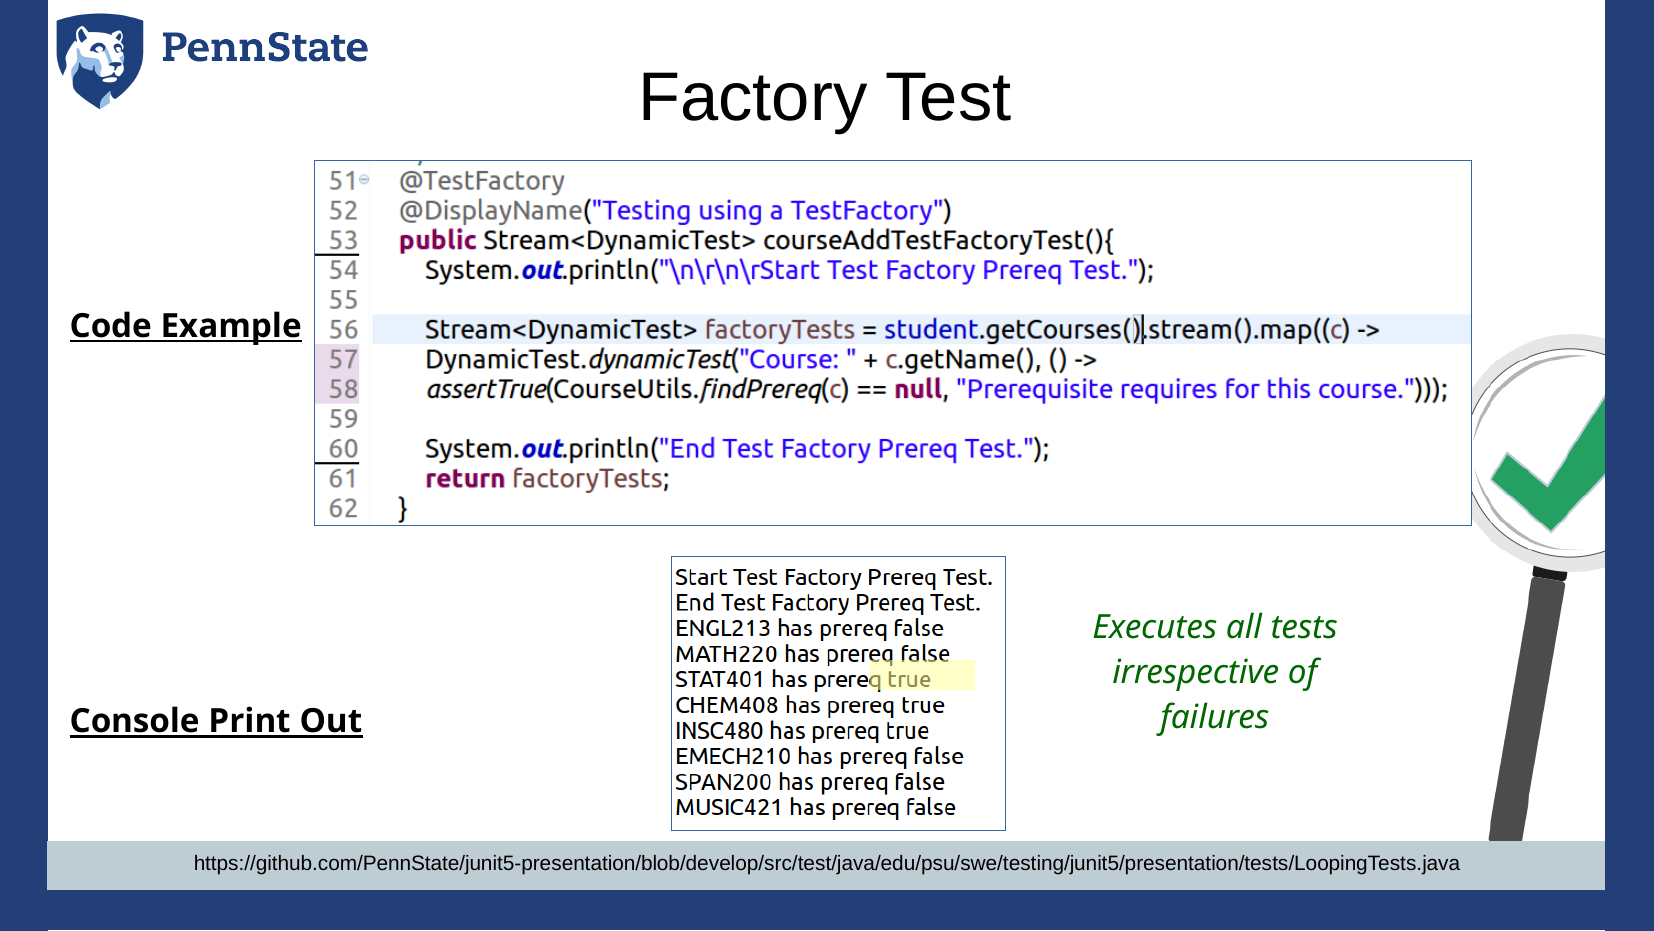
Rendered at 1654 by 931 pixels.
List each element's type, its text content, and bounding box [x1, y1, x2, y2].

picture [48, 0, 411, 152]
title https://github.com/PennState/junit5-presentation/blob/develop/src/test/java/edu/psu/swe/testing/junit5/presentation/tests/LoopingTests.java [120, 816, 1534, 911]
title Console Print Out [69, 690, 370, 751]
picture [671, 556, 1006, 816]
picture [314, 160, 1605, 841]
title Factory Test [60, 19, 1591, 175]
title Executes all tests irrespective of failures [1065, 609, 1366, 732]
title Code Example [69, 294, 370, 355]
text_box [870, 660, 976, 691]
